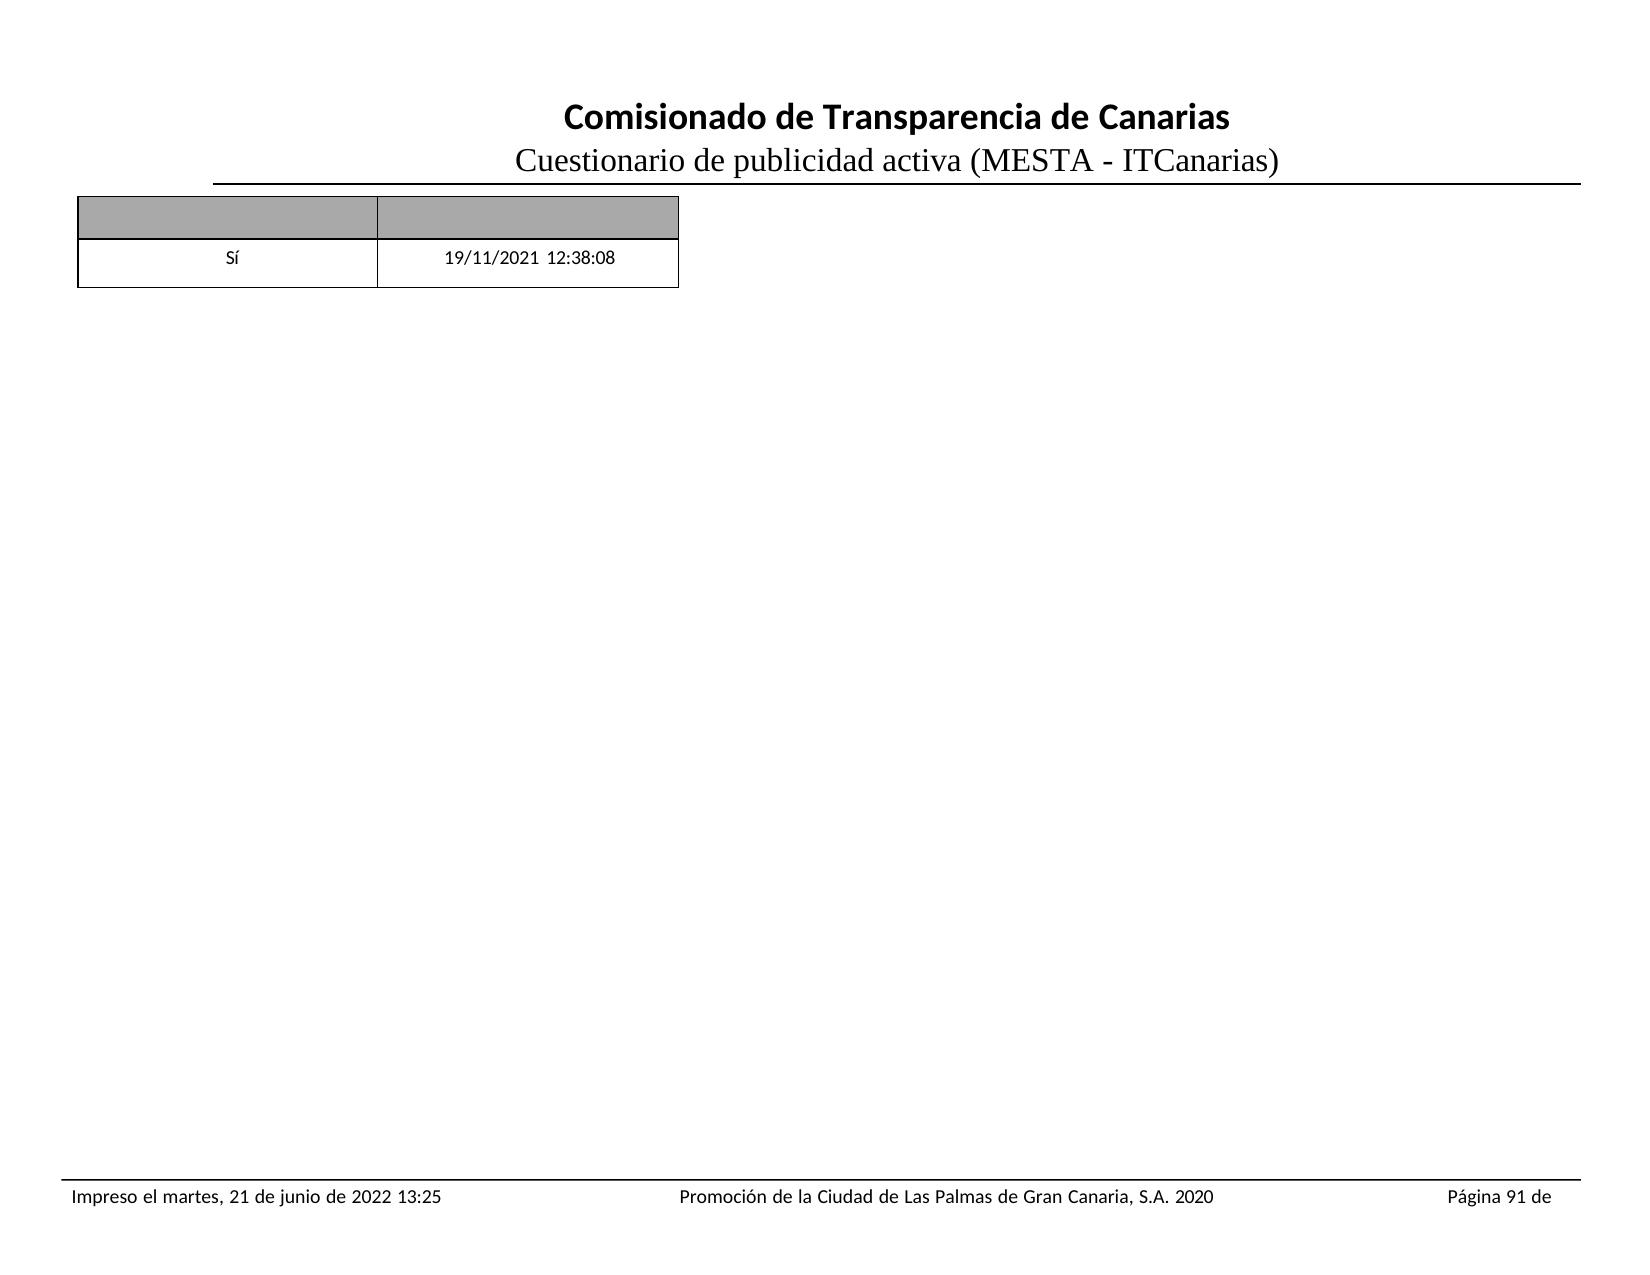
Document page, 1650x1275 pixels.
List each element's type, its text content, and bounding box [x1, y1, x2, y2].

table_header [378, 197, 678, 238]
table_cell Sí [79, 240, 377, 287]
table_header [79, 197, 377, 238]
table_cell 19/11/2021 12:38:08 [378, 240, 678, 287]
